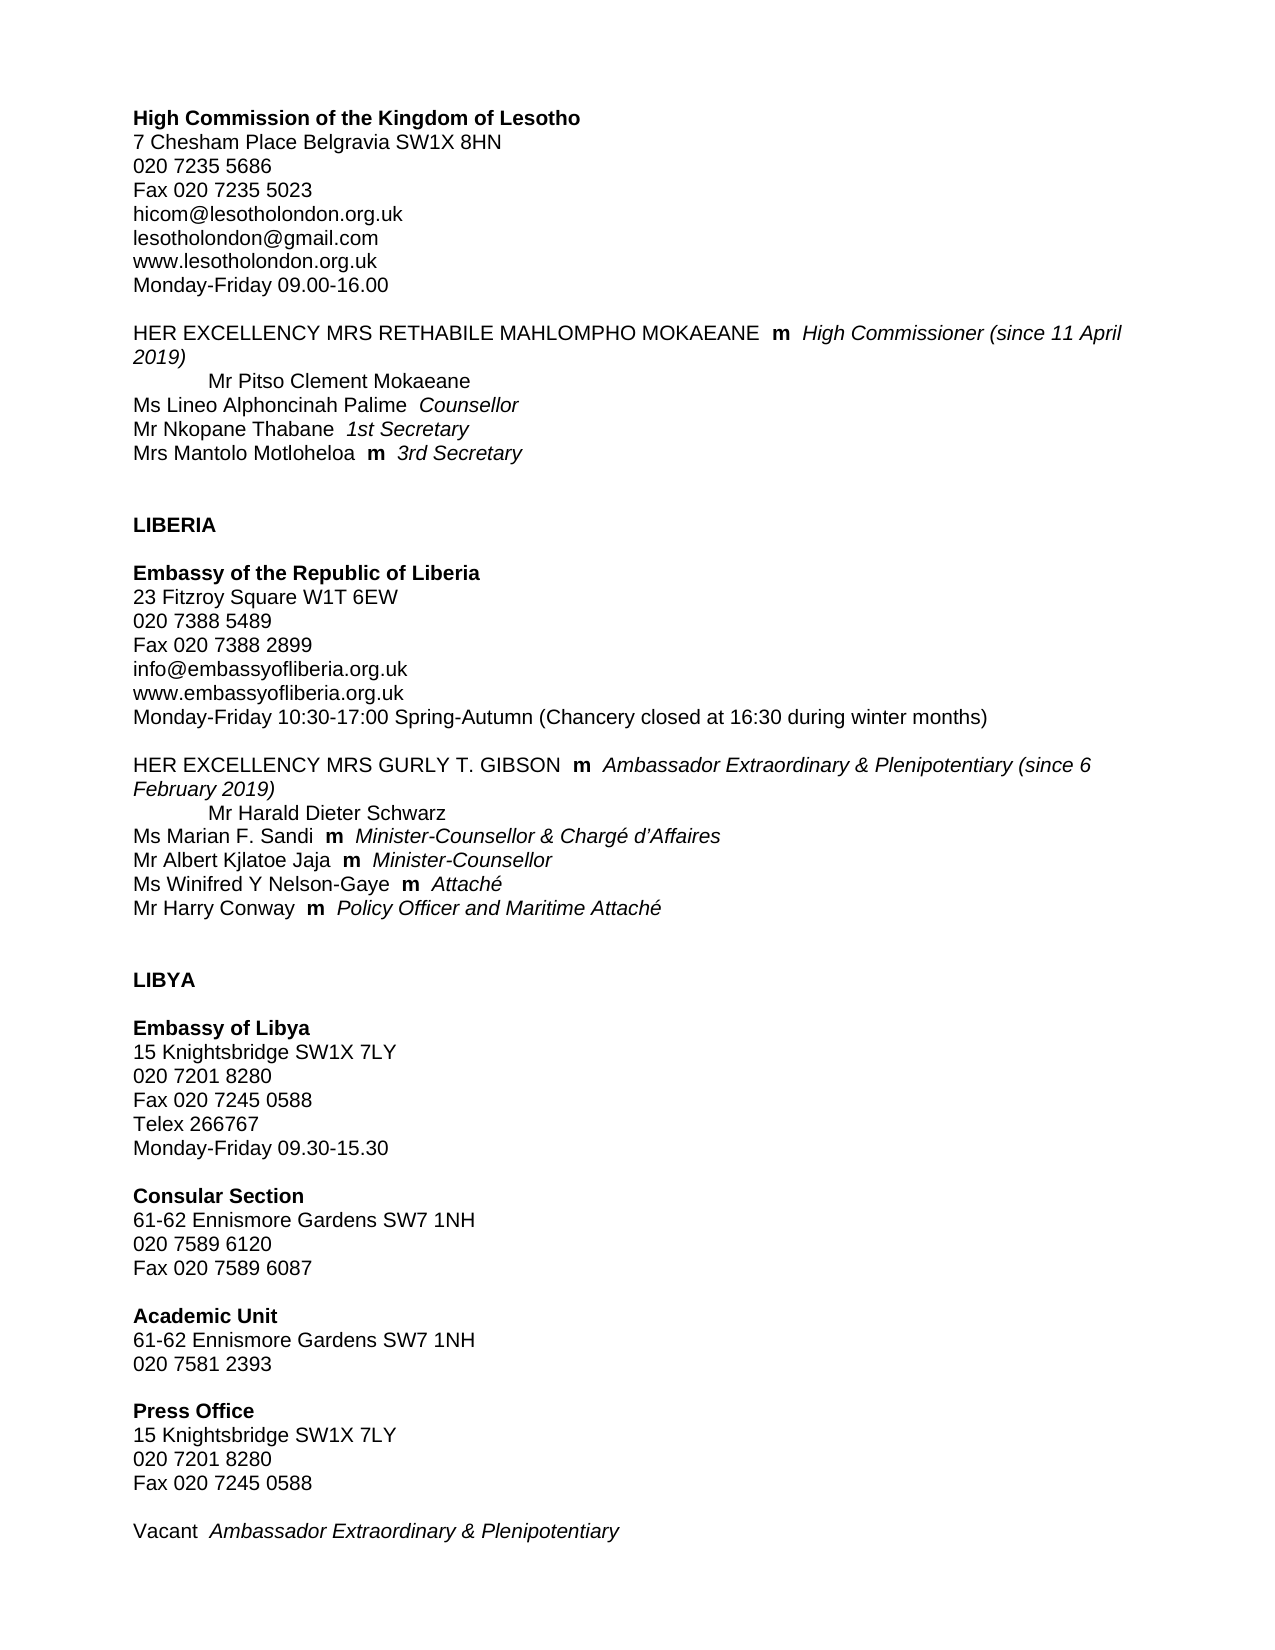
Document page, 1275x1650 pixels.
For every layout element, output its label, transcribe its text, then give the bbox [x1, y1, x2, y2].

text Mr Harald Dieter Schwarz [133, 800, 1181, 824]
text Ms Winifred Y Nelson-Gaye m Attaché [133, 872, 1181, 896]
text Academic Unit [133, 1303, 1181, 1327]
text Monday-Friday 10:30-17:00 Spring-Autumn (Chancery closed at 16:30 during winter months) [133, 704, 1181, 728]
text Embassy of Libya [133, 1016, 1181, 1040]
text Fax 020 7388 2899 [133, 633, 1181, 657]
subtitle Embassy of the Republic of Liberia [133, 561, 1181, 585]
text 7 Chesham Place Belgravia SW1X 8HN [133, 129, 1181, 153]
text Fax 020 7589 6087 [133, 1256, 1181, 1279]
text 15 Knightsbridge SW1X 7LY [133, 1423, 1181, 1447]
subtitle LIBERIA [133, 513, 1181, 537]
text Fax 020 7245 0588 [133, 1088, 1181, 1112]
text Ms Lineo Alphoncinah Palime Counsellor [133, 393, 1181, 417]
text Mr Pitso Clement Mokaeane [133, 369, 1181, 393]
text 020 7589 6120 [133, 1232, 1181, 1256]
text Monday-Friday 09.00-16.00 [133, 273, 1181, 297]
text Press Office [133, 1399, 1181, 1423]
text Vacant Ambassador Extraordinary & Plenipotentiary [133, 1519, 1181, 1543]
text Fax 020 7235 5023 [133, 177, 1181, 201]
text Telex 266767 [133, 1112, 1181, 1136]
text 020 7388 5489 [133, 609, 1181, 633]
text Ms Marian F. Sandi m Minister-Counsellor & Chargé d’Affaires [133, 824, 1181, 848]
text 020 7201 8280 [133, 1447, 1181, 1471]
text info@embassyofliberia.org.uk [133, 657, 1181, 681]
text HER EXCELLENCY MRS GURLY T. GIBSON m Ambassador Extraordinary & Plenipotentiary (since 6 February 2019) [133, 752, 1181, 800]
text Mr Harry Conway m Policy Officer and Maritime Attaché [133, 896, 1181, 920]
text 020 7581 2393 [133, 1351, 1181, 1375]
text Monday-Friday 09.30-15.30 [133, 1136, 1181, 1160]
text HER EXCELLENCY MRS RETHABILE MAHLOMPHO MOKAEANE m High Commissioner (since 11 April 2019) [133, 321, 1181, 369]
text hicom@lesotholondon.org.uk [133, 201, 1181, 225]
text Fax 020 7245 0588 [133, 1471, 1181, 1495]
text 020 7201 8280 [133, 1064, 1181, 1088]
text Consular Section [133, 1184, 1181, 1208]
text LIBYA [133, 968, 1181, 992]
text 23 Fitzroy Square W1T 6EW [133, 585, 1181, 609]
text 020 7235 5686 [133, 153, 1181, 177]
text www.embassyofliberia.org.uk [133, 681, 1181, 704]
text Mrs Mantolo Motloheloa m 3rd Secretary [133, 441, 1181, 465]
text 15 Knightsbridge SW1X 7LY [133, 1040, 1181, 1064]
text Mr Albert Kjlatoe Jaja m Minister-Counsellor [133, 848, 1181, 872]
text 61-62 Ennismore Gardens SW7 1NH [133, 1327, 1181, 1351]
text 61-62 Ennismore Gardens SW7 1NH [133, 1208, 1181, 1232]
text Mr Nkopane Thabane 1st Secretary [133, 417, 1181, 441]
text www.lesotholondon.org.uk [133, 249, 1181, 273]
text High Commission of the Kingdom of Lesotho [133, 106, 1181, 129]
text lesotholondon@gmail.com [133, 225, 1181, 249]
